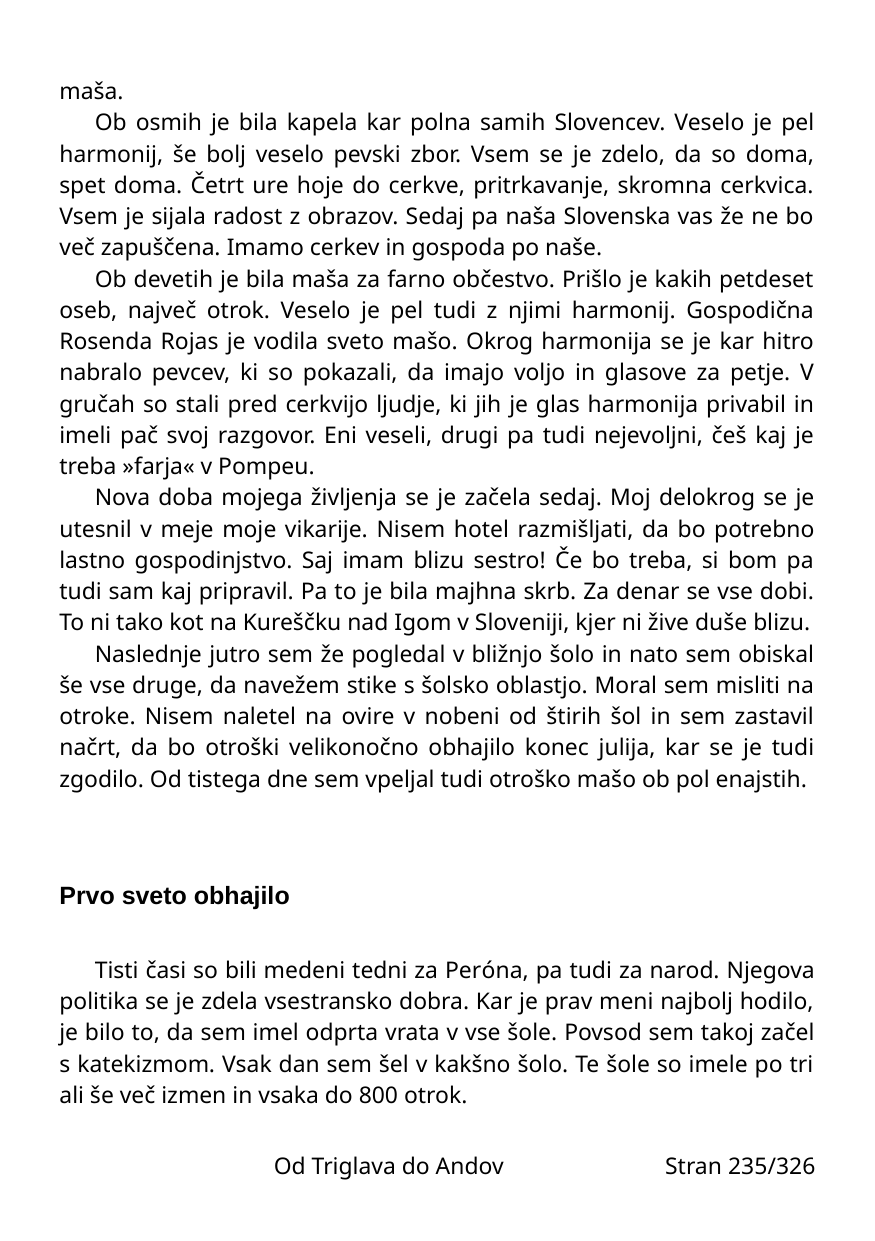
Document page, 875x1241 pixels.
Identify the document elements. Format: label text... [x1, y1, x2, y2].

text maša. [59, 75, 815, 106]
text Ob osmih je bila kapela kar polna samih Slovencev. Veselo je pel harmonij, še bolj veselo pevski zbor. Vsem se je zdelo, da so doma, spet doma. Četrt ure hoje do cerkve, pritrkavanje, skromna cerkvica. Vsem je sijala radost z obrazov. Sedaj pa naša Slovenska vas že ne bo več zapuščena. Imamo cerkev in gospoda po naše. [59, 106, 815, 262]
subtitle Prvo sveto obhajilo [59, 881, 815, 910]
text Ob devetih je bila maša za farno občestvo. Prišlo je kakih petdeset oseb, največ otrok. Veselo je pel tudi z njimi harmonij. Gospodična Rosenda Rojas je vodila sveto mašo. Okrog harmonija se je kar hitro nabralo pevcev, ki so pokazali, da imajo voljo in glasove za petje. V gručah so stali pred cerkvijo ljudje, ki jih je glas harmonija privabil in imeli pač svoj razgovor. Eni veseli, drugi pa tudi nejevoljni, češ kaj je treba »farja« v Pompeu. [59, 262, 815, 481]
text Nova doba mojega življenja se je začela sedaj. Moj delokrog se je utesnil v meje moje vikarije. Nisem hotel razmišljati, da bo potrebno lastno gospodinjstvo. Saj imam blizu sestro! Če bo treba, si bom pa tudi sam kaj pripravil. Pa to je bila majhna skrb. Za denar se vse dobi. To ni tako kot na Kureščku nad Igom v Sloveniji, kjer ni žive duše blizu. [59, 481, 815, 637]
text Tisti časi so bili medeni tedni za Peróna, pa tudi za narod. Njegova politika se je zdela vsestransko dobra. Kar je prav meni najbolj hodilo, je bilo to, da sem imel odprta vrata v vse šole. Povsod sem takoj začel s katekizmom. Vsak dan sem šel v kakšno šolo. Te šole so imele po tri ali še več izmen in vsaka do 800 otrok. [59, 954, 815, 1110]
text Naslednje jutro sem že pogledal v bližnjo šolo in nato sem obiskal še vse druge, da navežem stike s šolsko oblastjo. Moral sem misliti na otroke. Nisem naletel na ovire v nobeni od štirih šol in sem zastavil načrt, da bo otroški velikonočno obhajilo konec julija, kar se je tudi zgodilo. Od tistega dne sem vpeljal tudi otroško mašo ob pol enajstih. [59, 637, 815, 794]
